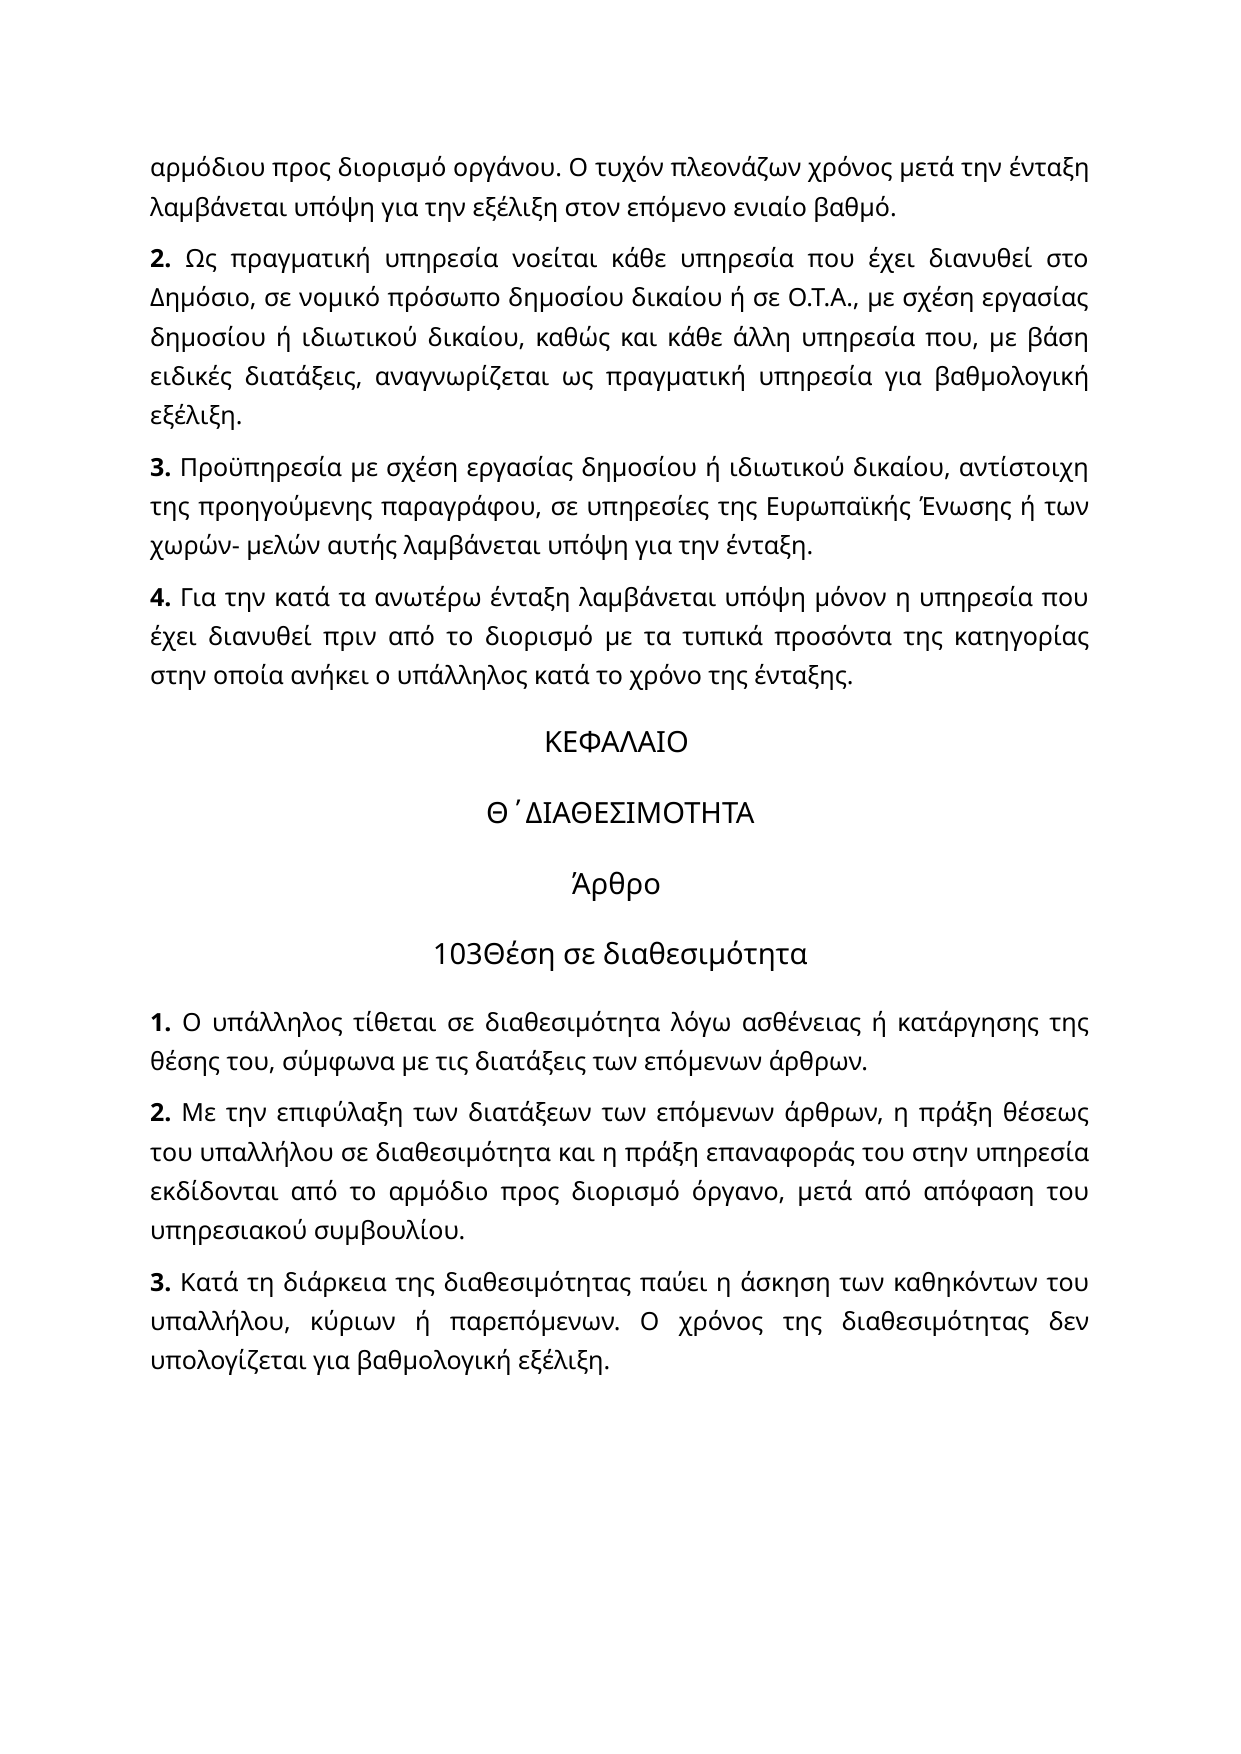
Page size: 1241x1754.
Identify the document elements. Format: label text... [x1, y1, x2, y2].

subtitle Άρθρο [150, 863, 1090, 903]
subtitle Θ΄ΔΙΑΘΕΣΙΜΟΤΗΤΑ [150, 792, 1090, 832]
text 2. Με την επιφύλαξη των διατάξεων των επόμενων άρθρων, η πράξη θέσεως του υπαλλήλου σε διαθεσιμότητα και η πράξη επαναφοράς του στην υπηρεσία εκδίδονται από το αρμόδιο προς διορισμό όργανο, μετά από απόφαση του υπηρεσιακού συμβουλίου. [150, 1095, 1090, 1247]
text 4. Για την κατά τα ανωτέρω ένταξη λαμβάνεται υπόψη μόνον η υπηρεσία που έχει διανυθεί πριν από το διορισμό με τα τυπικά προσόντα της κατηγορίας στην οποία ανήκει ο υπάλληλος κατά το χρόνο της ένταξης. [150, 579, 1090, 692]
text αρμόδιου προς διορισμό οργάνου. Ο τυχόν πλεονάζων χρόνος μετά την ένταξη λαμβάνεται υπόψη για την εξέλιξη στον επόμενο ενιαίο βαθμό. [150, 150, 1090, 223]
text 3. Προϋπηρεσία με σχέση εργασίας δημοσίου ή ιδιωτικού δικαίου, αντίστοιχη της προηγούμενης παραγράφου, σε υπηρεσίες της Ευρωπαϊκής Ένωσης ή των χωρών- μελών αυτής λαμβάνεται υπόψη για την ένταξη. [150, 449, 1090, 562]
subtitle 103Θέση σε διαθεσιμότητα [150, 933, 1090, 973]
text 1. Ο υπάλληλος τίθεται σε διαθεσιμότητα λόγω ασθένειας ή κατάργησης της θέσης του, σύμφωνα με τις διατάξεις των επόμενων άρθρων. [150, 1004, 1090, 1077]
subtitle ΚΕΦΑΛΑΙΟ [150, 722, 1090, 761]
text 3. Κατά τη διάρκεια της διαθεσιμότητας παύει η άσκηση των καθηκόντων του υπαλλήλου, κύριων ή παρεπόμενων. Ο χρόνος της διαθεσιμότητας δεν υπολογίζεται για βαθμολογική εξέλιξη. [150, 1264, 1090, 1377]
text 2. Ως πραγματική υπηρεσία νοείται κάθε υπηρεσία που έχει διανυθεί στο Δημόσιο, σε νομικό πρόσωπο δημοσίου δικαίου ή σε Ο.Τ.Α., με σχέση εργασίας δημοσίου ή ιδιωτικού δικαίου, καθώς και κάθε άλλη υπηρεσία που, με βάση ειδικές διατάξεις, αναγνωρίζεται ως πραγματική υπηρεσία για βαθμολογική εξέλιξη. [150, 241, 1090, 432]
